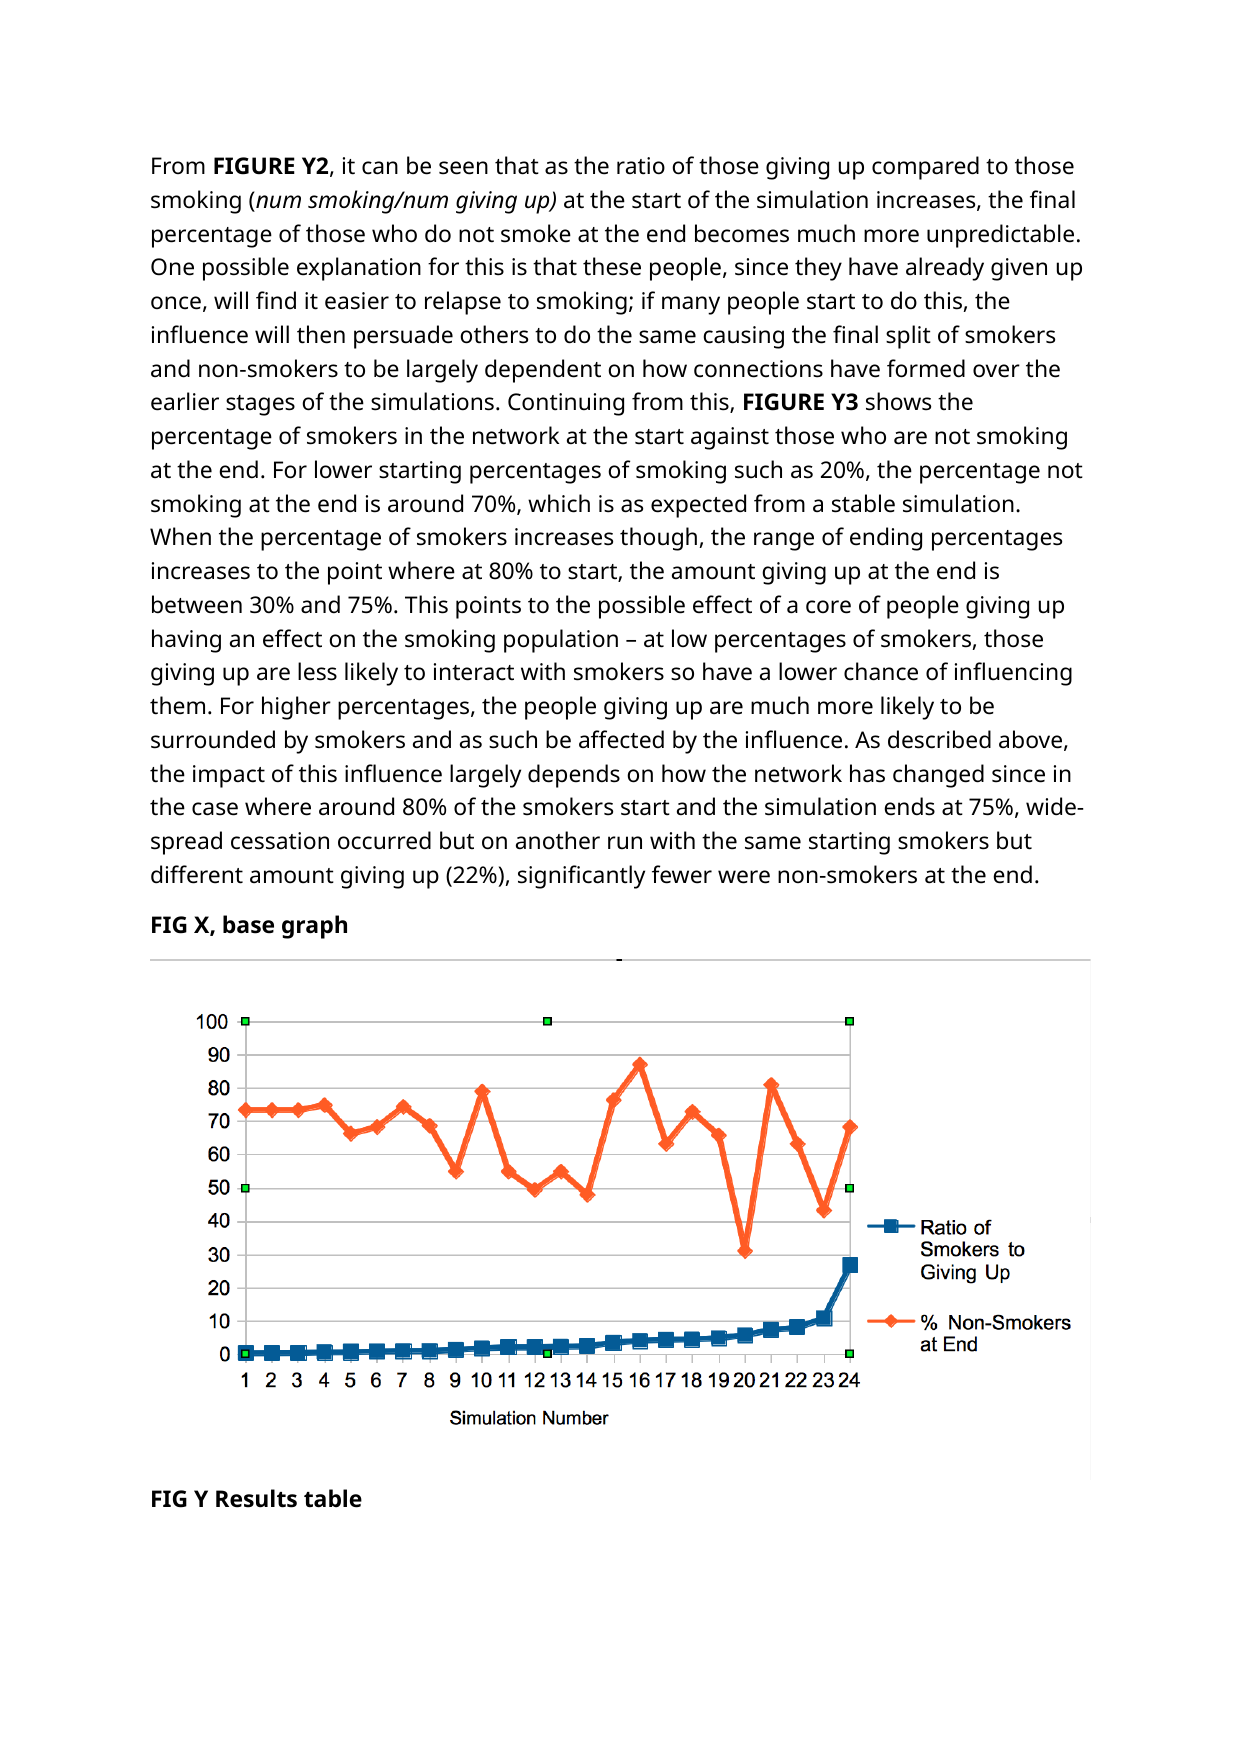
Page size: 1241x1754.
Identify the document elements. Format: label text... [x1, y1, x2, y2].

text FIG Y Results table [150, 1480, 1090, 1514]
text FIG X, base graph [150, 909, 1090, 940]
text From FIGURE Y2, it can be seen that as the ratio of those giving up compared to those smoking (num smoking/num giving up) at the start of the simulation increases, the final percentage of those who do not smoke at the end becomes much more unpredictable. One possible explanation for this is that these people, since they have already given up once, will find it easier to relapse to smoking; if many people start to do this, the influence will then persuade others to do the same causing the final split of smokers and non-smokers to be largely dependent on how connections have formed over the earlier stages of the simulations. Continuing from this, FIGURE Y3 shows the percentage of smokers in the network at the start against those who are not smoking at the end. For lower starting percentages of smoking such as 20%, the percentage not smoking at the end is around 70%, which is as expected from a stable simulation. When the percentage of smokers increases though, the range of ending percentages increases to the point where at 80% to start, the amount giving up at the end is between 30% and 75%. This points to the possible effect of a core of people giving up having an effect on the smoking population – at low percentages of smokers, those giving up are less likely to interact with smokers so have a lower chance of influencing them. For higher percentages, the people giving up are much more likely to be surrounded by smokers and as such be affected by the influence. As described above, the impact of this influence largely depends on how the network has changed since in the case where around 80% of the smokers start and the simulation ends at 75%, wide-spread cessation occurred but on another run with the same starting smokers but different amount giving up (22%), significantly fewer were non-smokers at the end. [150, 150, 1090, 890]
picture [150, 959, 1091, 1480]
